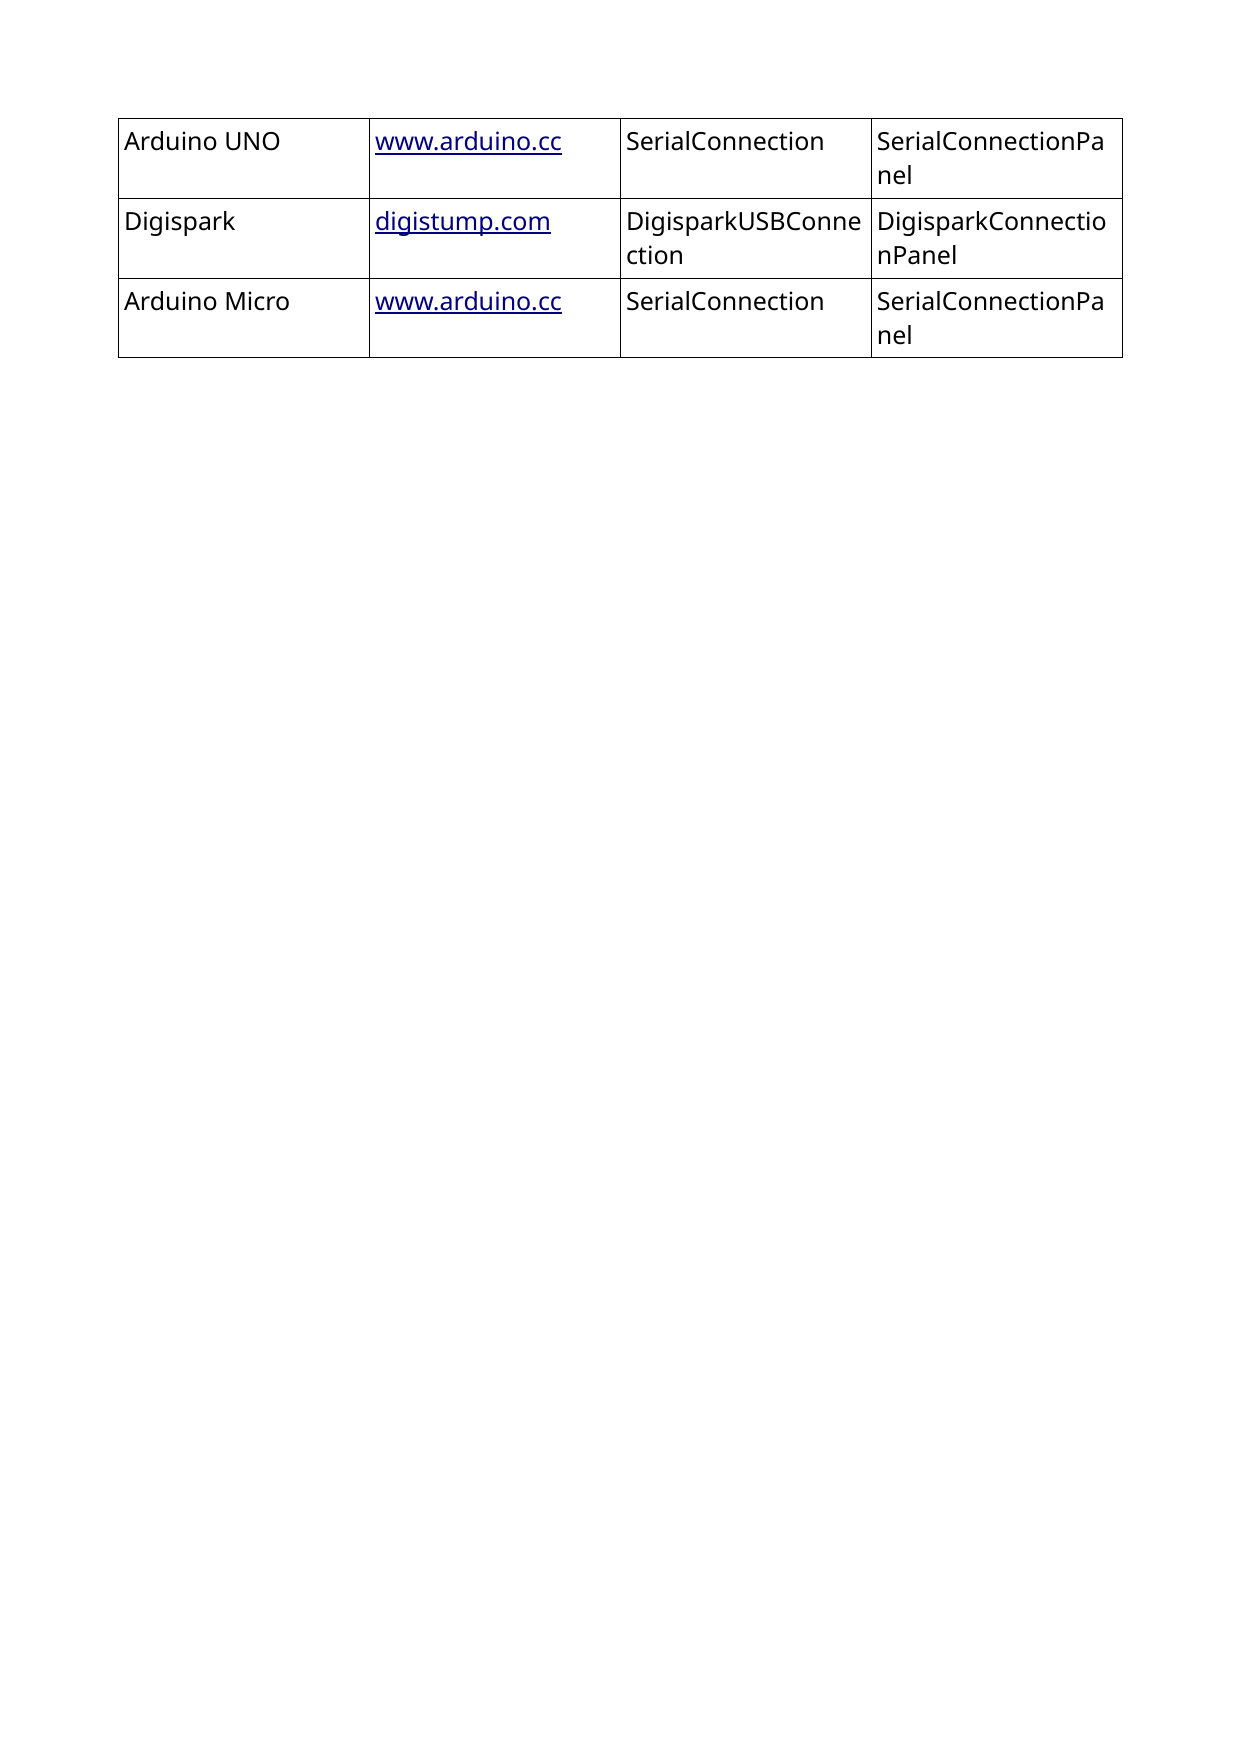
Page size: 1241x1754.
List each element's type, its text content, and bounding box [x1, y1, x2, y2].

table_cell SerialConnection [621, 279, 871, 357]
table_cell Arduino UNO [119, 119, 369, 198]
table_cell DigisparkConnectionPanel [872, 199, 1122, 277]
table_cell SerialConnectionPanel [872, 279, 1122, 357]
table_cell www.arduino.cc [370, 119, 620, 198]
table_cell www.arduino.cc [370, 279, 620, 357]
table_cell DigisparkUSBConnection [621, 199, 871, 277]
table_cell Arduino Micro [119, 279, 369, 357]
table_cell SerialConnection [621, 119, 871, 198]
table_cell SerialConnectionPanel [872, 119, 1122, 198]
table_cell Digispark [119, 199, 369, 277]
table_cell digistump.com [370, 199, 620, 277]
